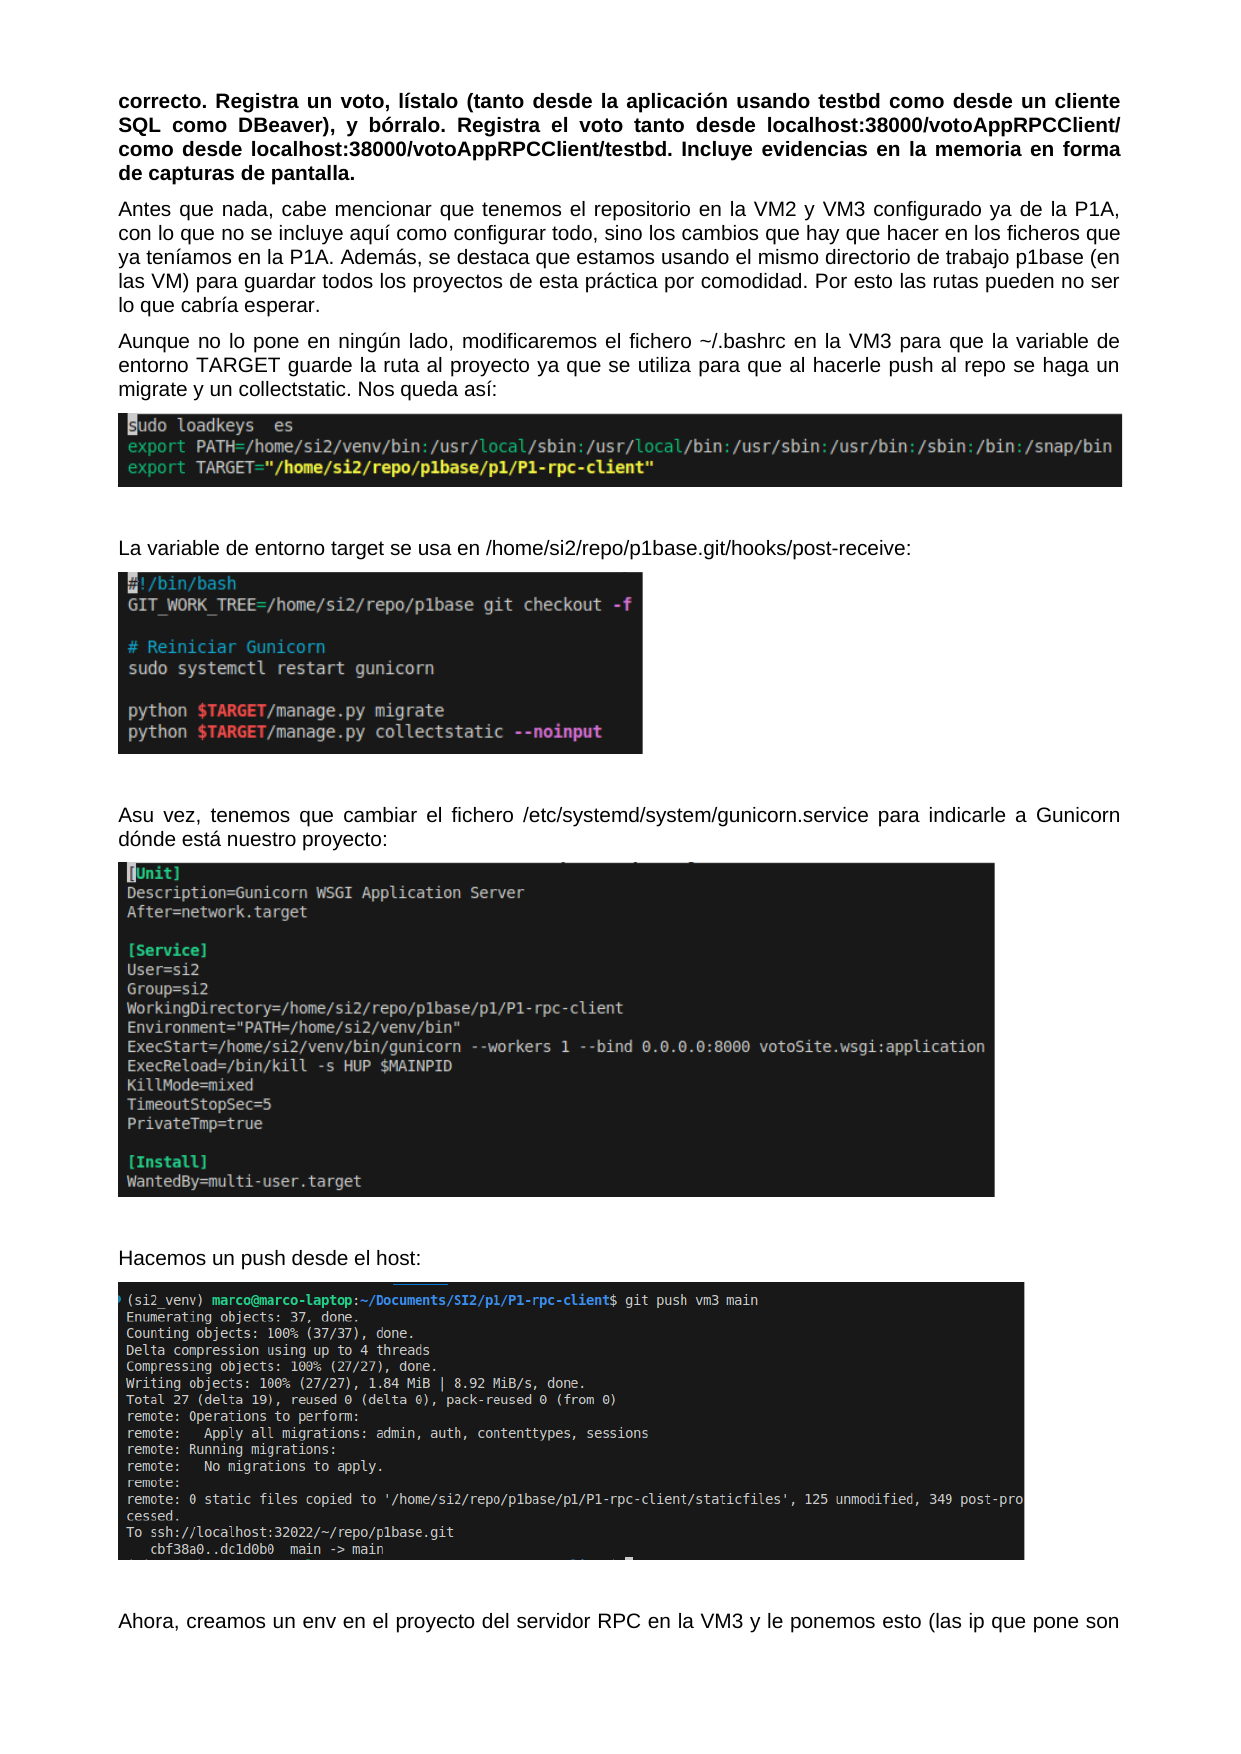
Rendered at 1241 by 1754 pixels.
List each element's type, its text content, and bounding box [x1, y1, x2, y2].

text Ahora, creamos un env en el proyecto del servidor RPC en la VM3 y le ponemos esto (las ip que pone son [118, 1608, 1122, 1632]
picture [118, 862, 995, 1197]
subtitle correcto. Registra un voto, lístalo (tanto desde la aplicación usando testbd como desde un cliente SQL como DBeaver), y bórralo. Registra el voto tanto desde localhost:38000/votoAppRPCClient/ como desde localhost:38000/votoAppRPCClient/testbd. Incluye evidencias en la memoria en forma de capturas de pantalla. [118, 88, 1122, 184]
text Hacemos un push desde el host: [118, 1246, 1122, 1270]
text La variable de entorno target se usa en /home/si2/repo/p1base.git/hooks/post-receive: [118, 536, 1122, 559]
text Aunque no lo pone en ningún lado, modificaremos el fichero ~/.bashrc en la VM3 para que la variable de entorno TARGET guarde la ruta al proyecto ya que se utiliza para que al hacerle push al repo se haga un migrate y un collectstatic. Nos queda así: [118, 329, 1122, 401]
picture [118, 1282, 1025, 1560]
text Antes que nada, cabe mencionar que tenemos el repositorio en la VM2 y VM3 configurado ya de la P1A, con lo que no se incluye aquí como configurar todo, sino los cambios que hay que hacer en los ficheros que ya teníamos en la P1A. Además, se destaca que estamos usando el mismo directorio de trabajo p1base (en las VM) para guardar todos los proyectos de esta práctica por comodidad. Por esto las rutas pueden no ser lo que cabría esperar. [118, 197, 1122, 317]
picture [118, 413, 1123, 487]
picture [118, 572, 643, 754]
text Asu vez, tenemos que cambiar el fichero /etc/systemd/system/gunicorn.service para indicarle a Gunicorn dónde está nuestro proyecto: [118, 802, 1122, 850]
